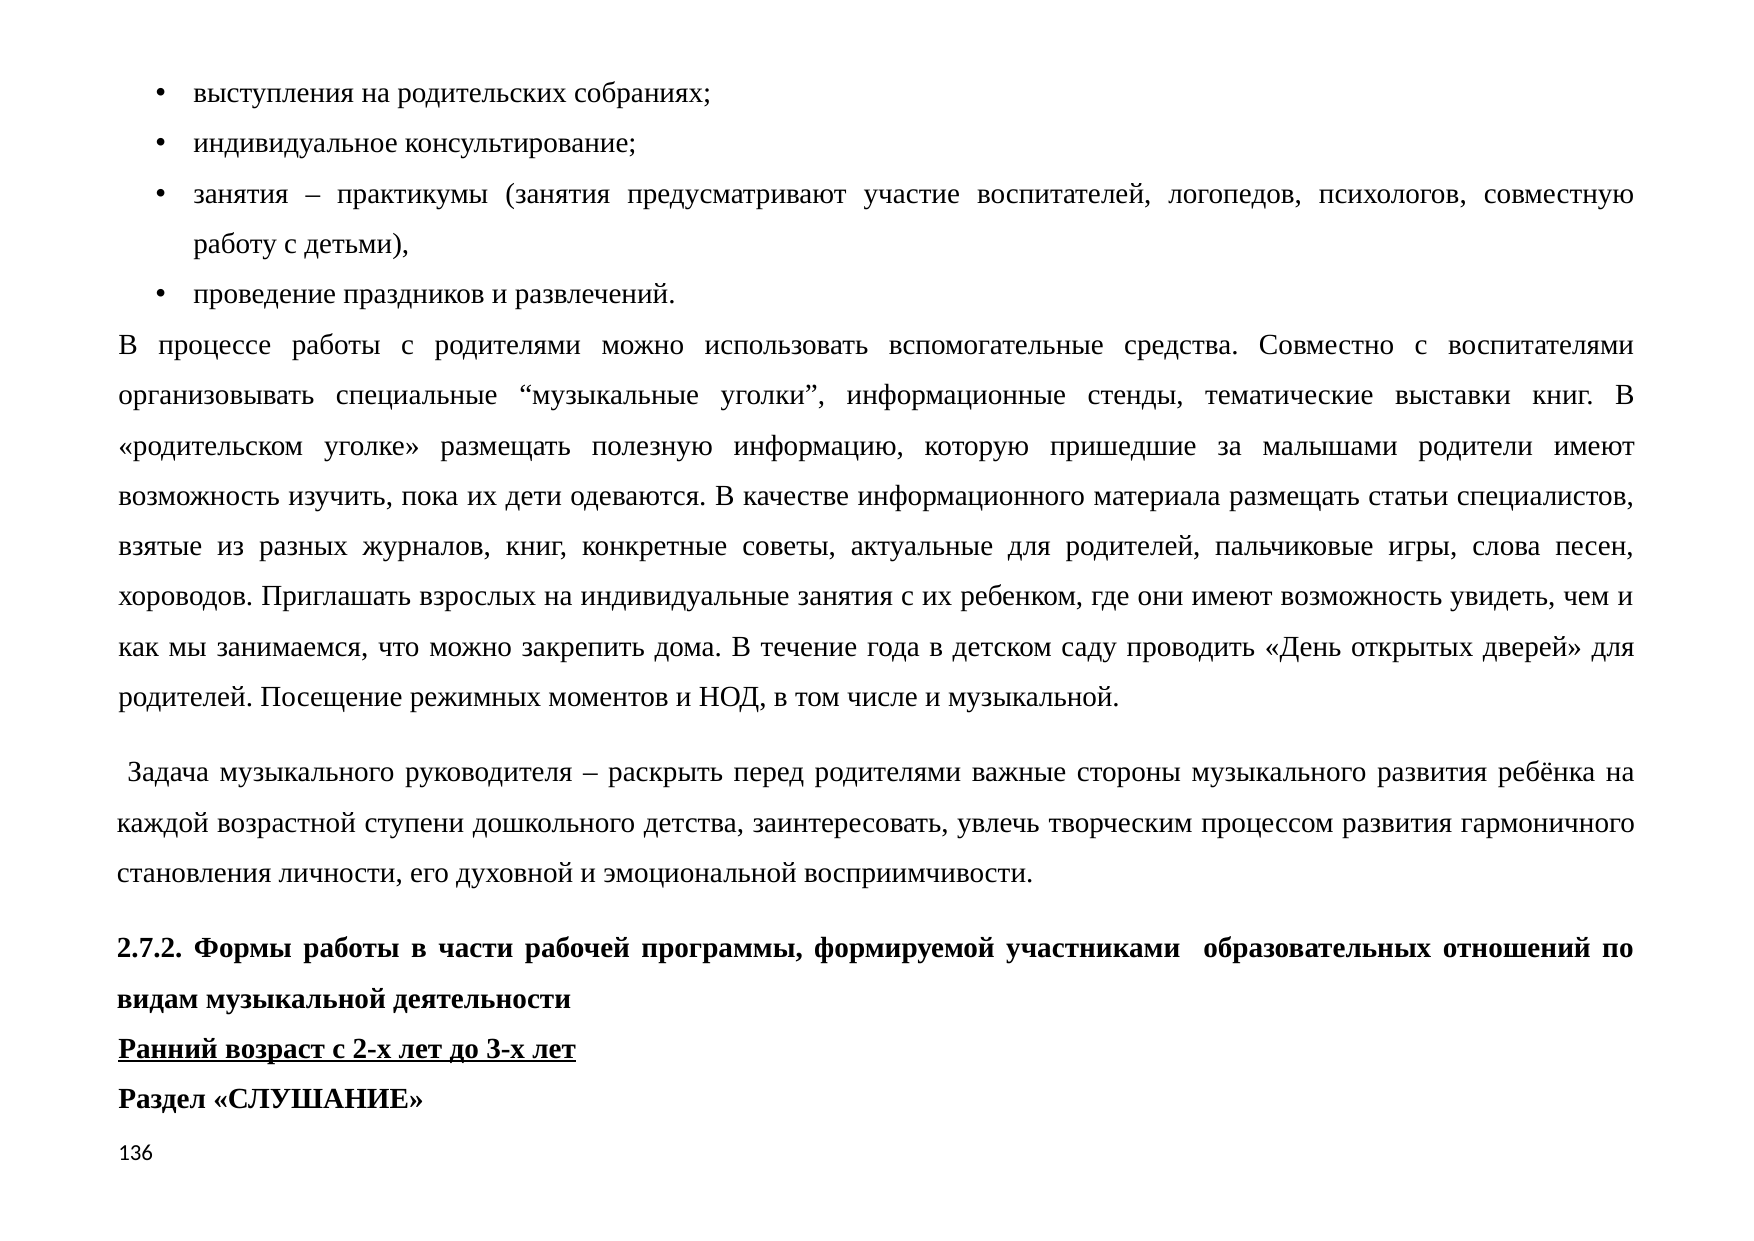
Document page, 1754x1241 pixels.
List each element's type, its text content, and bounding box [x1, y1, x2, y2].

text Раздел «СЛУШАНИЕ» [118, 1081, 1636, 1115]
list индивидуальное консультирование; [156, 125, 1636, 159]
text В процессе работы с родителями можно использовать вспомогательные средства. Совместно с воспитателями организовывать специальные “музыкальные уголки”, информационные стенды, тематические выставки книг. В «родительском уголке» размещать полезную информацию, которую пришедшие за малышами родители имеют возможность изучить, пока их дети одеваются. В качестве информационного материала размещать статьи специалистов, взятые из разных журналов, книг, конкретные советы, актуальные для родителей, пальчиковые игры, слова песен, хороводов. Приглашать взрослых на индивидуальные занятия с их ребенком, где они имеют возможность увидеть, чем и как мы занимаемся, что можно закрепить дома. В течение года в детском саду проводить «День открытых дверей» для родителей. Посещение режимных моментов и НОД, в том числе и музыкальной. [118, 327, 1636, 713]
list занятия – практикумы (занятия предусматривают участие воспитателей, логопедов, психологов, совместную работу с детьми), [156, 176, 1636, 260]
text Ранний возраст с 2-х лет до 3-х лет [118, 1031, 1636, 1064]
text Задача музыкального руководителя – раскрыть перед родителями важные стороны музыкального развития ребёнка на каждой возрастной ступени дошкольного детства, заинтересовать, увлечь творческим процессом развития гармоничного становления личности, его духовной и эмоциональной восприимчивости. [117, 754, 1636, 889]
list проведение праздников и развлечений. [156, 277, 1636, 310]
list выступления на родительских собраниях; [156, 75, 1636, 109]
text 2.7.2. Формы работы в части рабочей программы, формируемой участниками образовательных отношений по видам музыкальной деятельности [117, 930, 1636, 1014]
